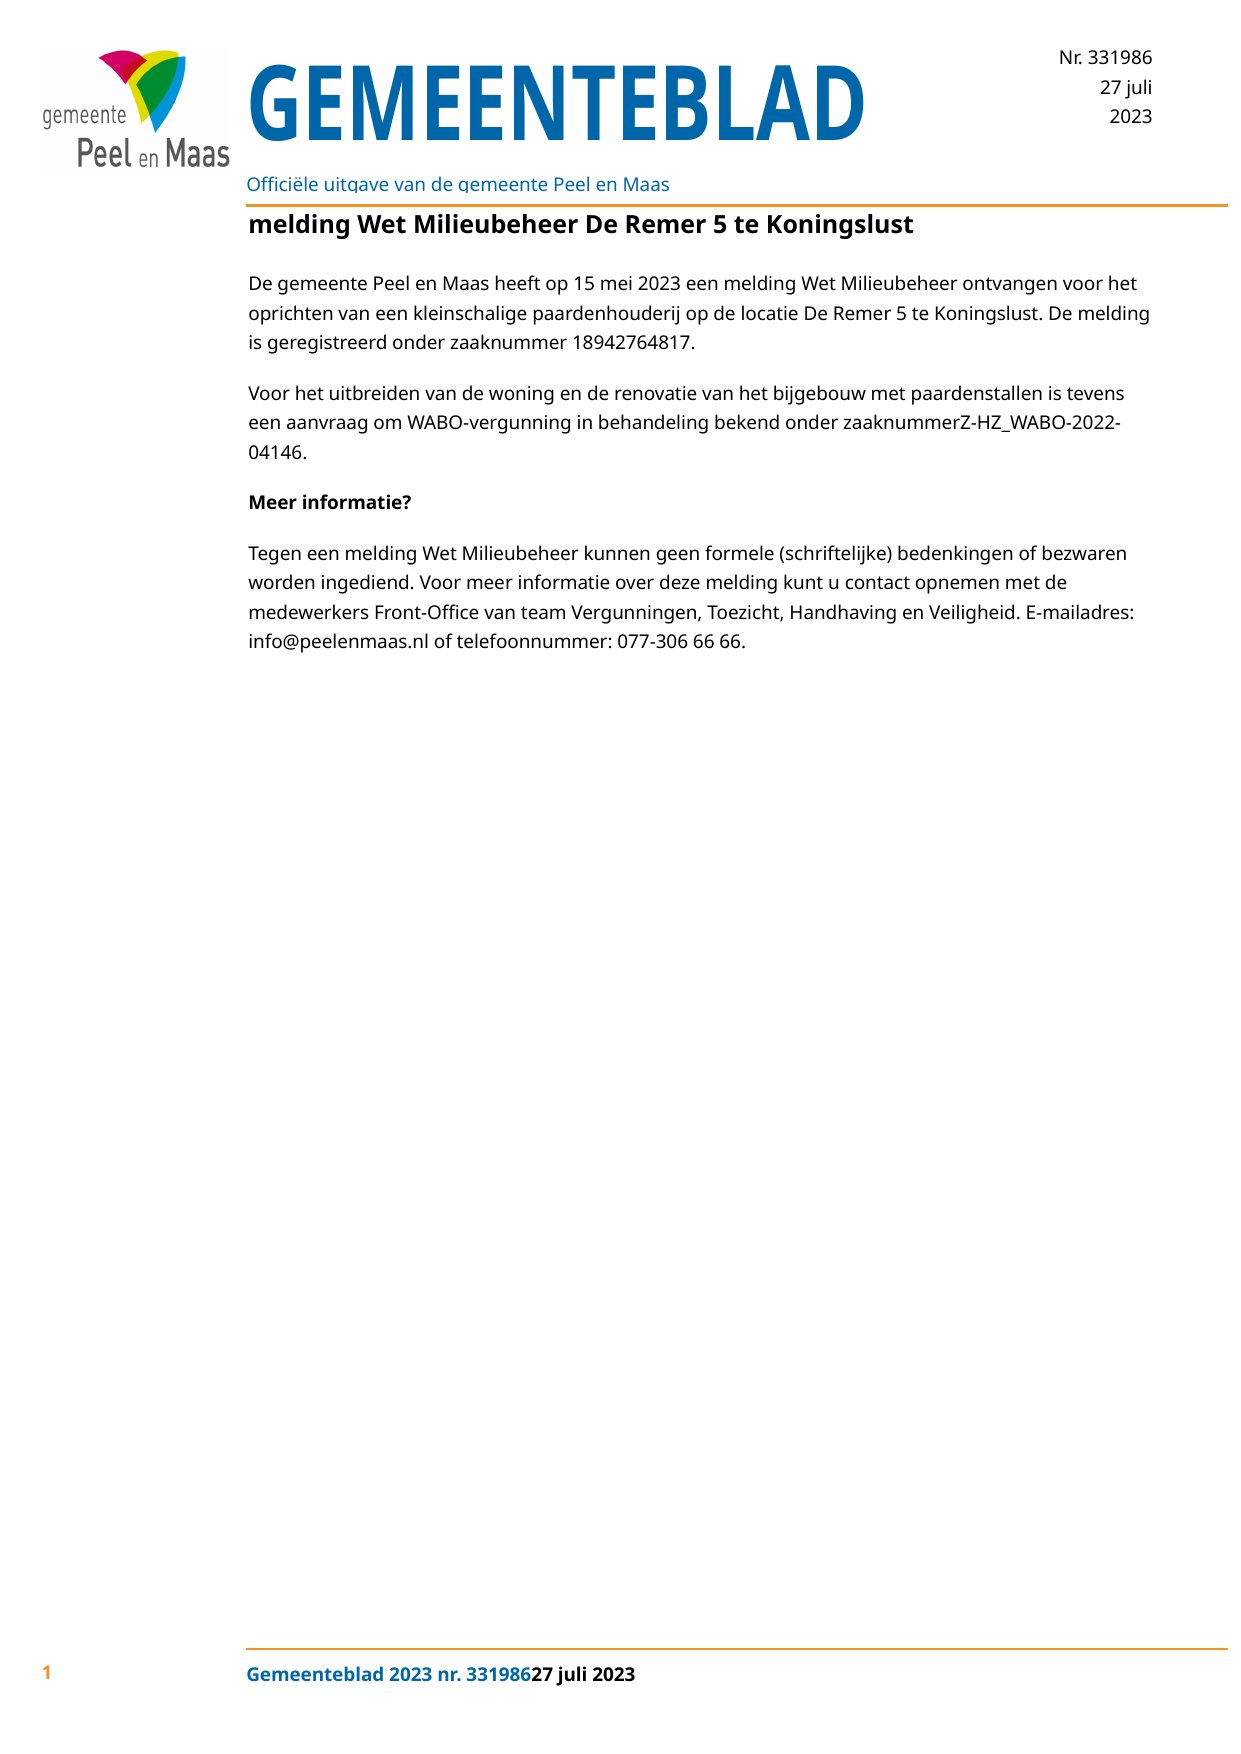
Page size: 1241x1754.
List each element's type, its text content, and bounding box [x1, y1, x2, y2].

text melding Wet Milieubeheer De Remer 5 te Koningslust [248, 207, 1152, 241]
text Voor het uitbreiden van de woning en de renovatie van het bijgebouw met paardenstallen is tevens een aanvraag om WABO-vergunning in behandeling bekend onder zaaknummerZ-HZ_WABO-2022-04146. [248, 380, 1152, 465]
text Tegen een melding Wet Milieubeheer kunnen geen formele (schriftelijke) bedenkingen of bezwaren worden ingediend. Voor meer informatie over deze melding kunt u contact opnemen met de medewerkers Front-Office van team Vergunningen, Toezicht, Handhaving en Veiligheid. E-mailadres: info@peelenmaas.nl of telefoonnummer: 077-306 66 66. [248, 540, 1152, 654]
text De gemeente Peel en Maas heeft op 15 mei 2023 een melding Wet Milieubeheer ontvangen voor het oprichten van een kleinschalige paardenhouderij op de locatie De Remer 5 te Koningslust. De melding is geregistreerd onder zaaknummer 18942764817. [248, 270, 1152, 355]
picture [41, 47, 231, 172]
text Meer informatie? [248, 489, 1152, 515]
